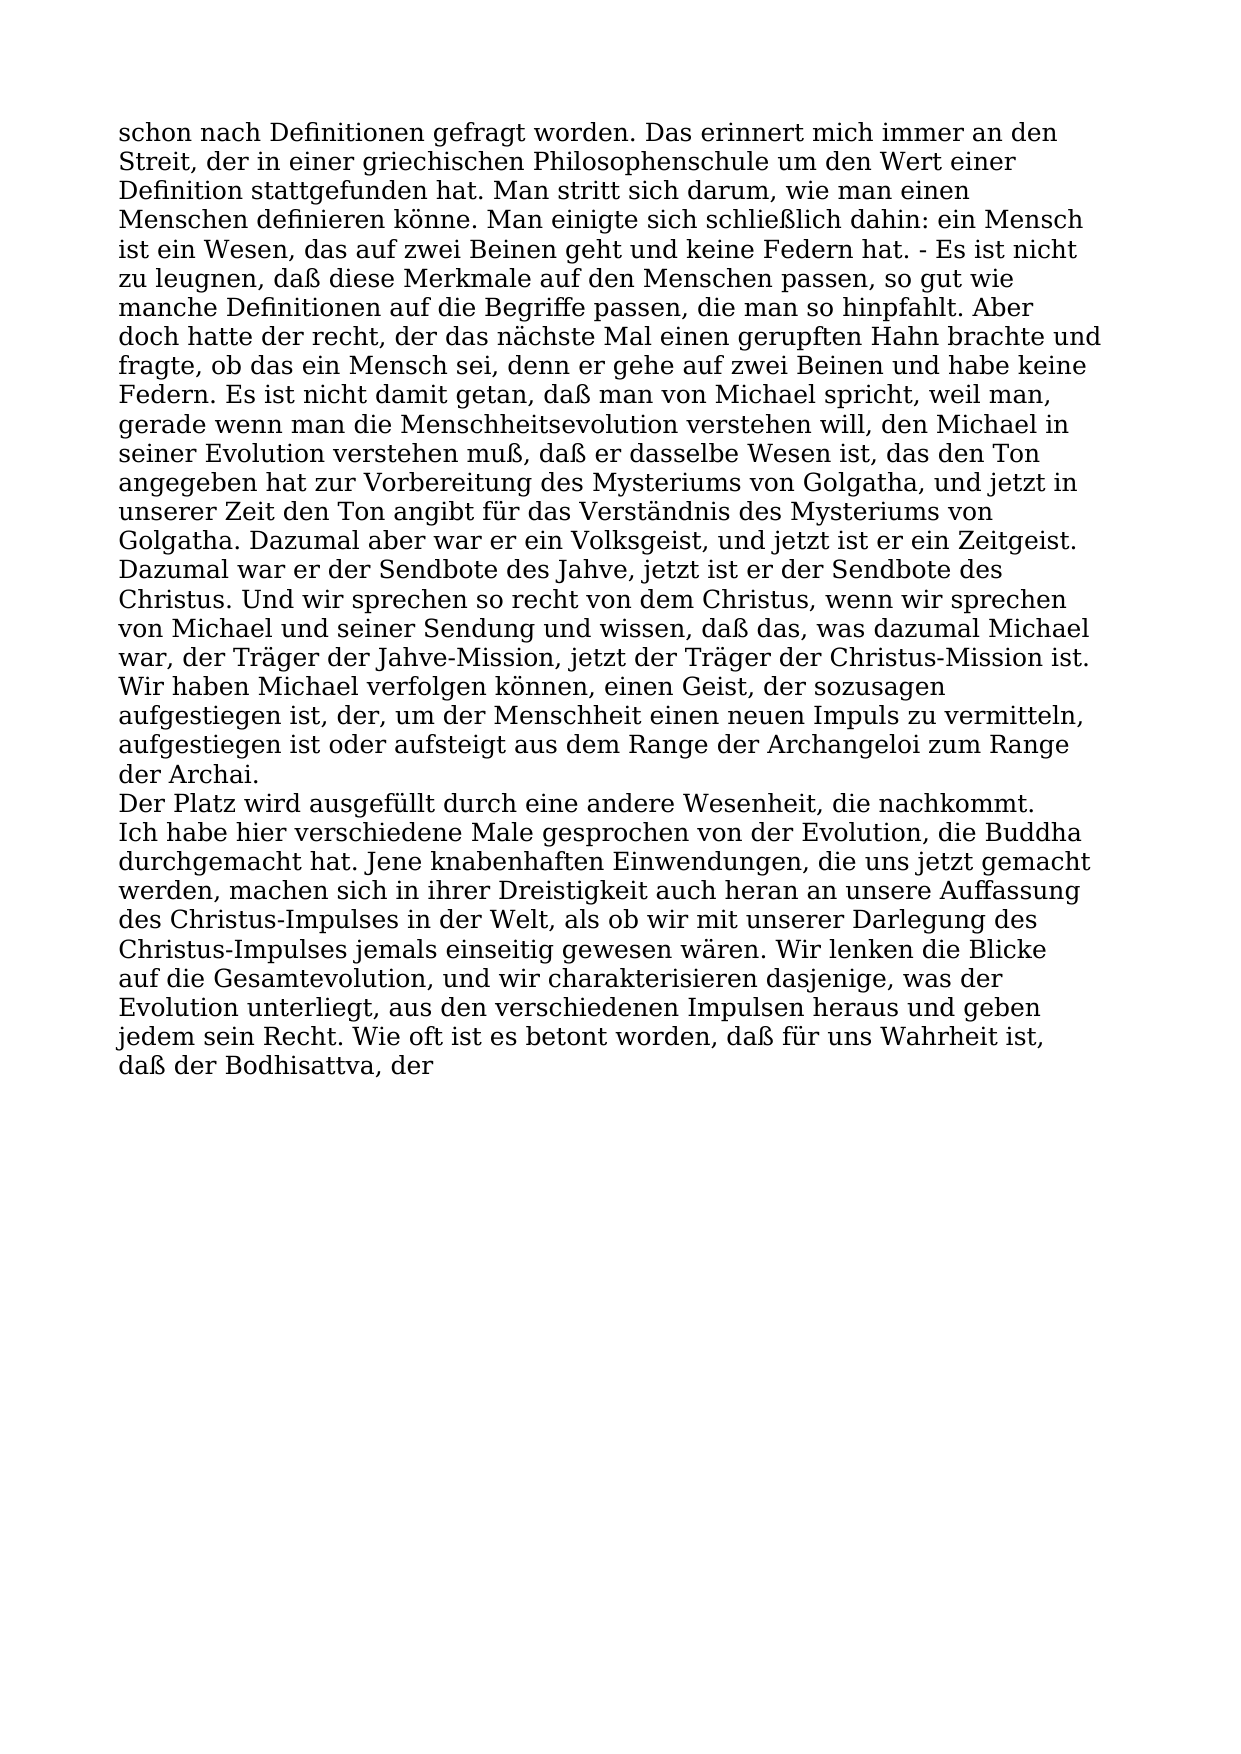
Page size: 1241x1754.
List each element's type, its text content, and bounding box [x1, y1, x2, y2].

text Evolution unterliegt, aus den verschiedenen Impulsen heraus und geben [118, 993, 1122, 1022]
text Wir haben Michael verfolgen können, einen Geist, der sozusagen [118, 672, 1122, 701]
text unserer Zeit den Ton angibt für das Verständnis des Mysteriums von [118, 497, 1122, 526]
text werden, machen sich in ihrer Dreistigkeit auch heran an unsere Auffassung [118, 876, 1122, 906]
text Dazumal war er der Sendbote des Jahve, jetzt ist er der Sendbote des [118, 556, 1122, 585]
text der Archai. [118, 760, 1122, 789]
text fragte, ob das ein Mensch sei, denn er gehe auf zwei Beinen und habe keine [118, 351, 1122, 381]
text Christus. Und wir sprechen so recht von dem Christus, wenn wir sprechen [118, 585, 1122, 614]
text aufgestiegen ist oder aufsteigt aus dem Range der Archangeloi zum Range [118, 731, 1122, 760]
text daß der Bodhisattva, der [118, 1051, 1122, 1081]
text jedem sein Recht. Wie oft ist es betont worden, daß für uns Wahrheit ist, [118, 1022, 1122, 1051]
text Menschen definieren könne. Man einigte sich schließlich dahin: ein Mensch [118, 206, 1122, 235]
text manche Definitionen auf die Begriffe passen, die man so hinpfahlt. Aber [118, 293, 1122, 322]
text auf die Gesamtevolution, und wir charakterisieren dasjenige, was der [118, 964, 1122, 993]
text Definition stattgefunden hat. Man stritt sich darum, wie man einen [118, 176, 1122, 206]
text Der Platz wird ausgefüllt durch eine andere Wesenheit, die nachkommt. [118, 789, 1122, 818]
text seiner Evolution verstehen muß, daß er dasselbe Wesen ist, das den Ton [118, 439, 1122, 468]
text durchgemacht hat. Jene knabenhaften Einwendungen, die uns jetzt gemacht [118, 847, 1122, 876]
text Ich habe hier verschiedene Male gesprochen von der Evolution, die Buddha [118, 818, 1122, 847]
text aufgestiegen ist, der, um der Menschheit einen neuen Impuls zu vermitteln, [118, 701, 1122, 731]
text ist ein Wesen, das auf zwei Beinen geht und keine Federn hat. - Es ist nicht [118, 235, 1122, 264]
text des Christus-Impulses in der Welt, als ob wir mit unserer Darlegung des [118, 906, 1122, 935]
text war, der Träger der Jahve-Mission, jetzt der Träger der Christus-Mission ist. [118, 643, 1122, 672]
text Streit, der in einer griechischen Philosophenschule um den Wert einer [118, 147, 1122, 176]
text Federn. Es ist nicht damit getan, daß man von Michael spricht, weil man, [118, 381, 1122, 410]
text von Michael und seiner Sendung und wissen, daß das, was dazumal Michael [118, 614, 1122, 643]
text angegeben hat zur Vorbereitung des Mysteriums von Golgatha, und jetzt in [118, 468, 1122, 497]
text gerade wenn man die Menschheitsevolution verstehen will, den Michael in [118, 410, 1122, 439]
text Christus-Impulses jemals einseitig gewesen wären. Wir lenken die Blicke [118, 935, 1122, 964]
text Golgatha. Dazumal aber war er ein Volksgeist, und jetzt ist er ein Zeitgeist. [118, 526, 1122, 556]
text schon nach Definitionen gefragt worden. Das erinnert mich immer an den [118, 118, 1122, 147]
text doch hatte der recht, der das nächste Mal einen gerupften Hahn brachte und [118, 322, 1122, 351]
text zu leugnen, daß diese Merkmale auf den Menschen passen, so gut wie [118, 264, 1122, 293]
